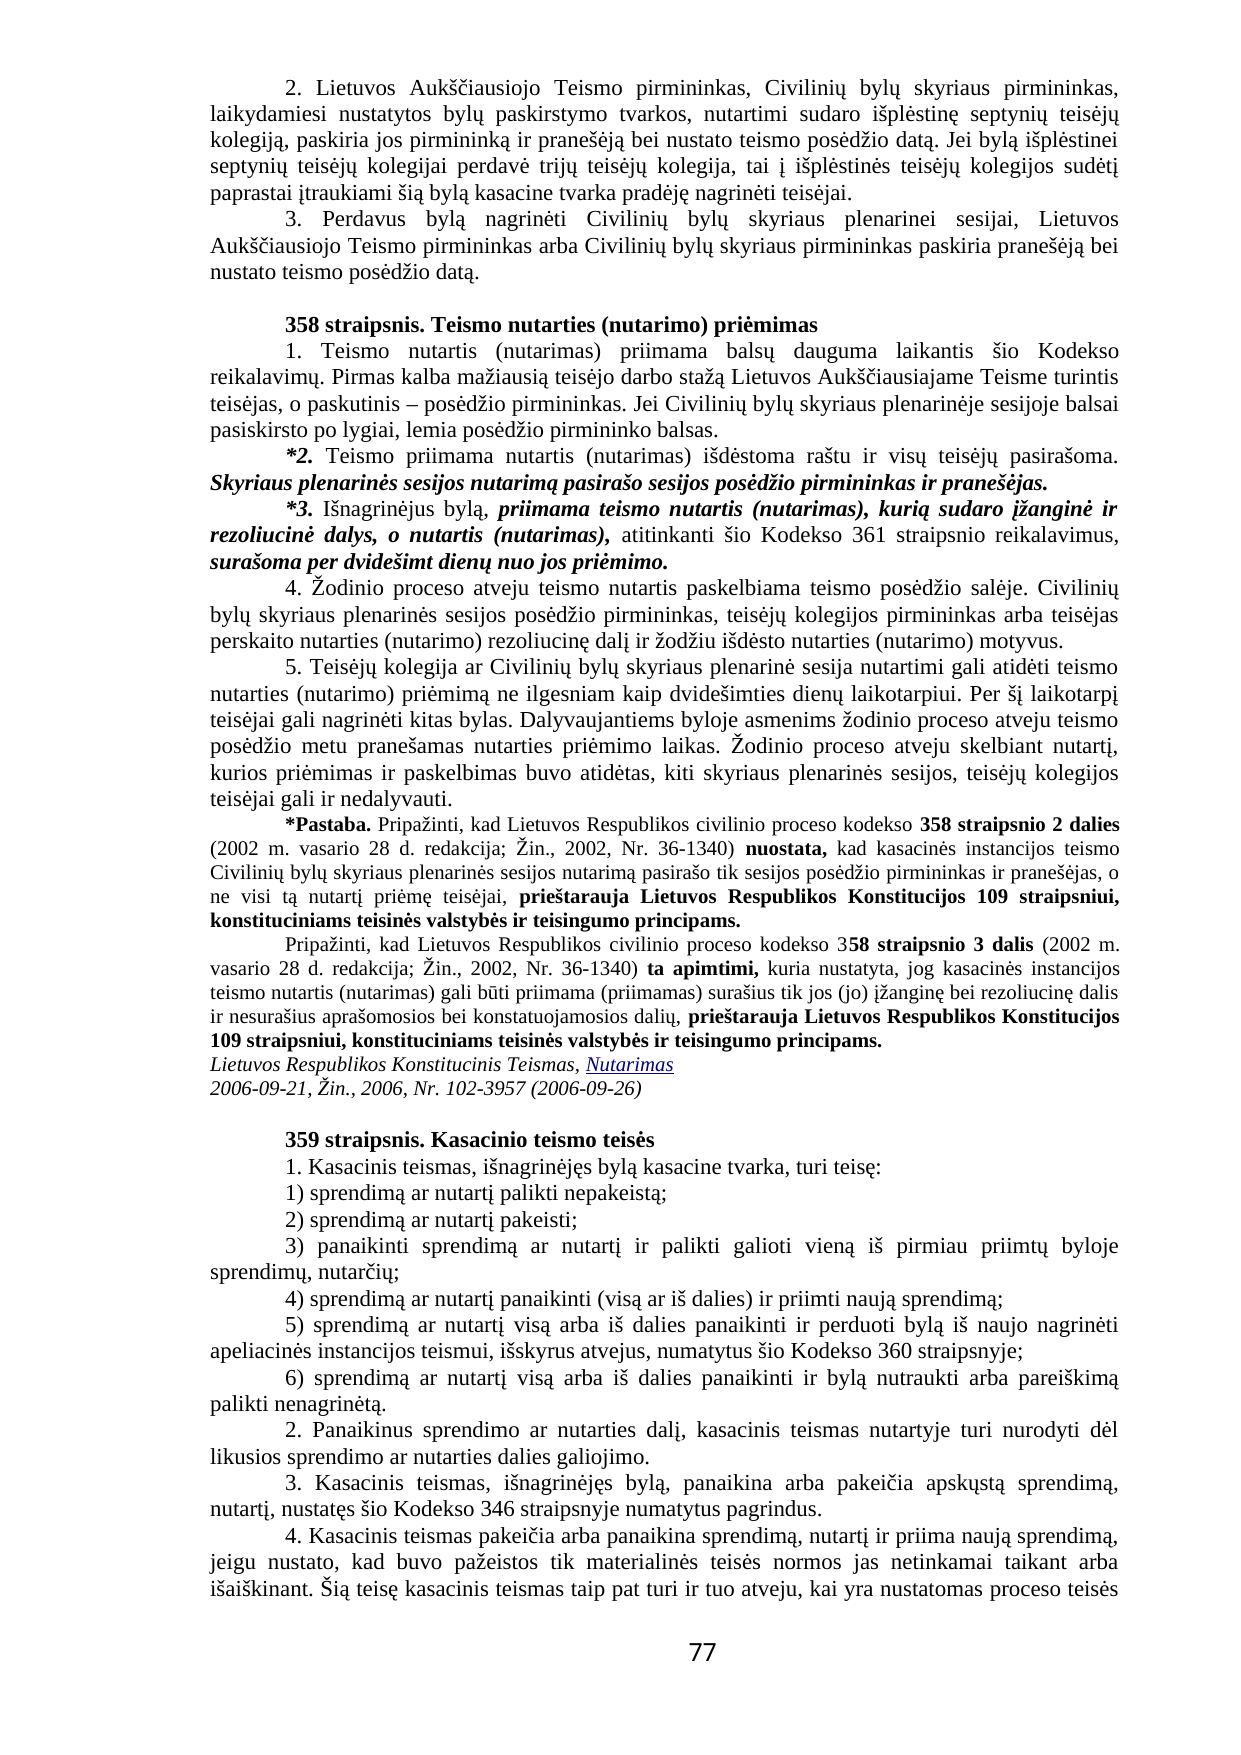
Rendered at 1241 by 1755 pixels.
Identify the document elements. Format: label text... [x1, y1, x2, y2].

text 6) sprendimą ar nutartį visą arba iš dalies panaikinti ir bylą nutraukti arba pareiškimą palikti nenagrinėtą. [210, 1364, 1120, 1416]
text 359 straipsnis. Kasacinio teismo teisės [210, 1127, 1120, 1153]
text 3. Kasacinis teismas, išnagrinėjęs bylą, panaikina arba pakeičia apskųstą sprendimą, nutartį, nustatęs šio Kodekso 346 straipsnyje numatytus pagrindus. [210, 1469, 1120, 1522]
text 4. Žodinio proceso atveju teismo nutartis paskelbiama teismo posėdžio salėje. Civilinių bylų skyriaus plenarinės sesijos posėdžio pirmininkas, teisėjų kolegijos pirmininkas arba teisėjas perskaito nutarties (nutarimo) rezoliucinę dalį ir žodžiu išdėsto nutarties (nutarimo) motyvus. [210, 574, 1120, 653]
text 3) panaikinti sprendimą ar nutartį ir palikti galioti vieną iš pirmiau priimtų byloje sprendimų, nutarčių; [210, 1232, 1120, 1285]
text *2. Teismo priimama nutartis (nutarimas) išdėstoma raštu ir visų teisėjų pasirašoma. Skyriaus plenarinės sesijos nutarimą pasirašo sesijos posėdžio pirmininkas ir pranešėjas. [210, 442, 1120, 495]
text 4) sprendimą ar nutartį panaikinti (visą ar iš dalies) ir priimti naują sprendimą; [210, 1285, 1120, 1311]
text 358 straipsnis. Teismo nutarties (nutarimo) priėmimas [210, 311, 1120, 337]
text *Pastaba. Pripažinti, kad Lietuvos Respublikos civilinio proceso kodekso 358 straipsnio 2 dalies (2002 m. vasario 28 d. redakcija; Žin., 2002, Nr. 36-1340) nuostata, kad kasacinės instancijos teismo Civilinių bylų skyriaus plenarinės sesijos nutarimą pasirašo tik sesijos posėdžio pirmininkas ir pranešėjas, o ne visi tą nutartį priėmę teisėjai, prieštarauja Lietuvos Respublikos Konstitucijos 109 straipsniui, konstituciniams teisinės valstybės ir teisingumo principams. [210, 811, 1120, 932]
text 1. Kasacinis teismas, išnagrinėjęs bylą kasacine tvarka, turi teisę: [210, 1153, 1120, 1179]
text 5. Teisėjų kolegija ar Civilinių bylų skyriaus plenarinė sesija nutartimi gali atidėti teismo nutarties (nutarimo) priėmimą ne ilgesniam kaip dvidešimties dienų laikotarpiui. Per šį laikotarpį teisėjai gali nagrinėti kitas bylas. Dalyvaujantiems byloje asmenims žodinio proceso atveju teismo posėdžio metu pranešamas nutarties priėmimo laikas. Žodinio proceso atveju skelbiant nutartį, kurios priėmimas ir paskelbimas buvo atidėtas, kiti skyriaus plenarinės sesijos, teisėjų kolegijos teisėjai gali ir nedalyvauti. [210, 653, 1120, 811]
text 1) sprendimą ar nutartį palikti nepakeistą; [210, 1179, 1120, 1206]
text 2006-09-21, Žin., 2006, Nr. 102-3957 (2006-09-26) [210, 1076, 1120, 1100]
text Lietuvos Respublikos Konstitucinis Teismas, Nutarimas [210, 1052, 1120, 1076]
text 2) sprendimą ar nutartį pakeisti; [210, 1206, 1120, 1232]
text *3. Išnagrinėjus bylą, priimama teismo nutartis (nutarimas), kurią sudaro įžanginė ir rezoliucinė dalys, o nutartis (nutarimas), atitinkanti šio Kodekso 361 straipsnio reikalavimus, surašoma per dvidešimt dienų nuo jos priėmimo. [210, 495, 1120, 574]
text 2. Lietuvos Aukščiausiojo Teismo pirmininkas, Civilinių bylų skyriaus pirmininkas, laikydamiesi nustatytos bylų paskirstymo tvarkos, nutartimi sudaro išplėstinę septynių teisėjų kolegiją, paskiria jos pirmininką ir pranešėją bei nustato teismo posėdžio datą. Jei bylą išplėstinei septynių teisėjų kolegijai perdavė trijų teisėjų kolegija, tai į išplėstinės teisėjų kolegijos sudėtį paprastai įtraukiami šią bylą kasacine tvarka pradėję nagrinėti teisėjai. [210, 73, 1120, 205]
text 3. Perdavus bylą nagrinėti Civilinių bylų skyriaus plenarinei sesijai, Lietuvos Aukščiausiojo Teismo pirmininkas arba Civilinių bylų skyriaus pirmininkas paskiria pranešėją bei nustato teismo posėdžio datą. [210, 205, 1120, 284]
text Pripažinti, kad Lietuvos Respublikos civilinio proceso kodekso 358 straipsnio 3 dalis (2002 m. vasario 28 d. redakcija; Žin., 2002, Nr. 36-1340) ta apimtimi, kuria nustatyta, jog kasacinės instancijos teismo nutartis (nutarimas) gali būti priimama (priimamas) surašius tik jos (jo) įžanginę bei rezoliucinę dalis ir nesurašius aprašomosios bei konstatuojamosios dalių, prieštarauja Lietuvos Respublikos Konstitucijos 109 straipsniui, konstituciniams teisinės valstybės ir teisingumo principams. [210, 932, 1120, 1052]
text 4. Kasacinis teismas pakeičia arba panaikina sprendimą, nutartį ir priima naują sprendimą, jeigu nustato, kad buvo pažeistos tik materialinės teisės normos jas netinkamai taikant arba išaiškinant. Šią teisę kasacinis teismas taip pat turi ir tuo atveju, kai yra nustatomas proceso teisės [210, 1522, 1120, 1601]
text 5) sprendimą ar nutartį visą arba iš dalies panaikinti ir perduoti bylą iš naujo nagrinėti apeliacinės instancijos teismui, išskyrus atvejus, numatytus šio Kodekso 360 straipsnyje; [210, 1311, 1120, 1364]
text 2. Panaikinus sprendimo ar nutarties dalį, kasacinis teismas nutartyje turi nurodyti dėl likusios sprendimo ar nutarties dalies galiojimo. [210, 1416, 1120, 1469]
text 1. Teismo nutartis (nutarimas) priimama balsų dauguma laikantis šio Kodekso reikalavimų. Pirmas kalba mažiausią teisėjo darbo stažą Lietuvos Aukščiausiajame Teisme turintis teisėjas, o paskutinis – posėdžio pirmininkas. Jei Civilinių bylų skyriaus plenarinėje sesijoje balsai pasiskirsto po lygiai, lemia posėdžio pirmininko balsas. [210, 337, 1120, 442]
